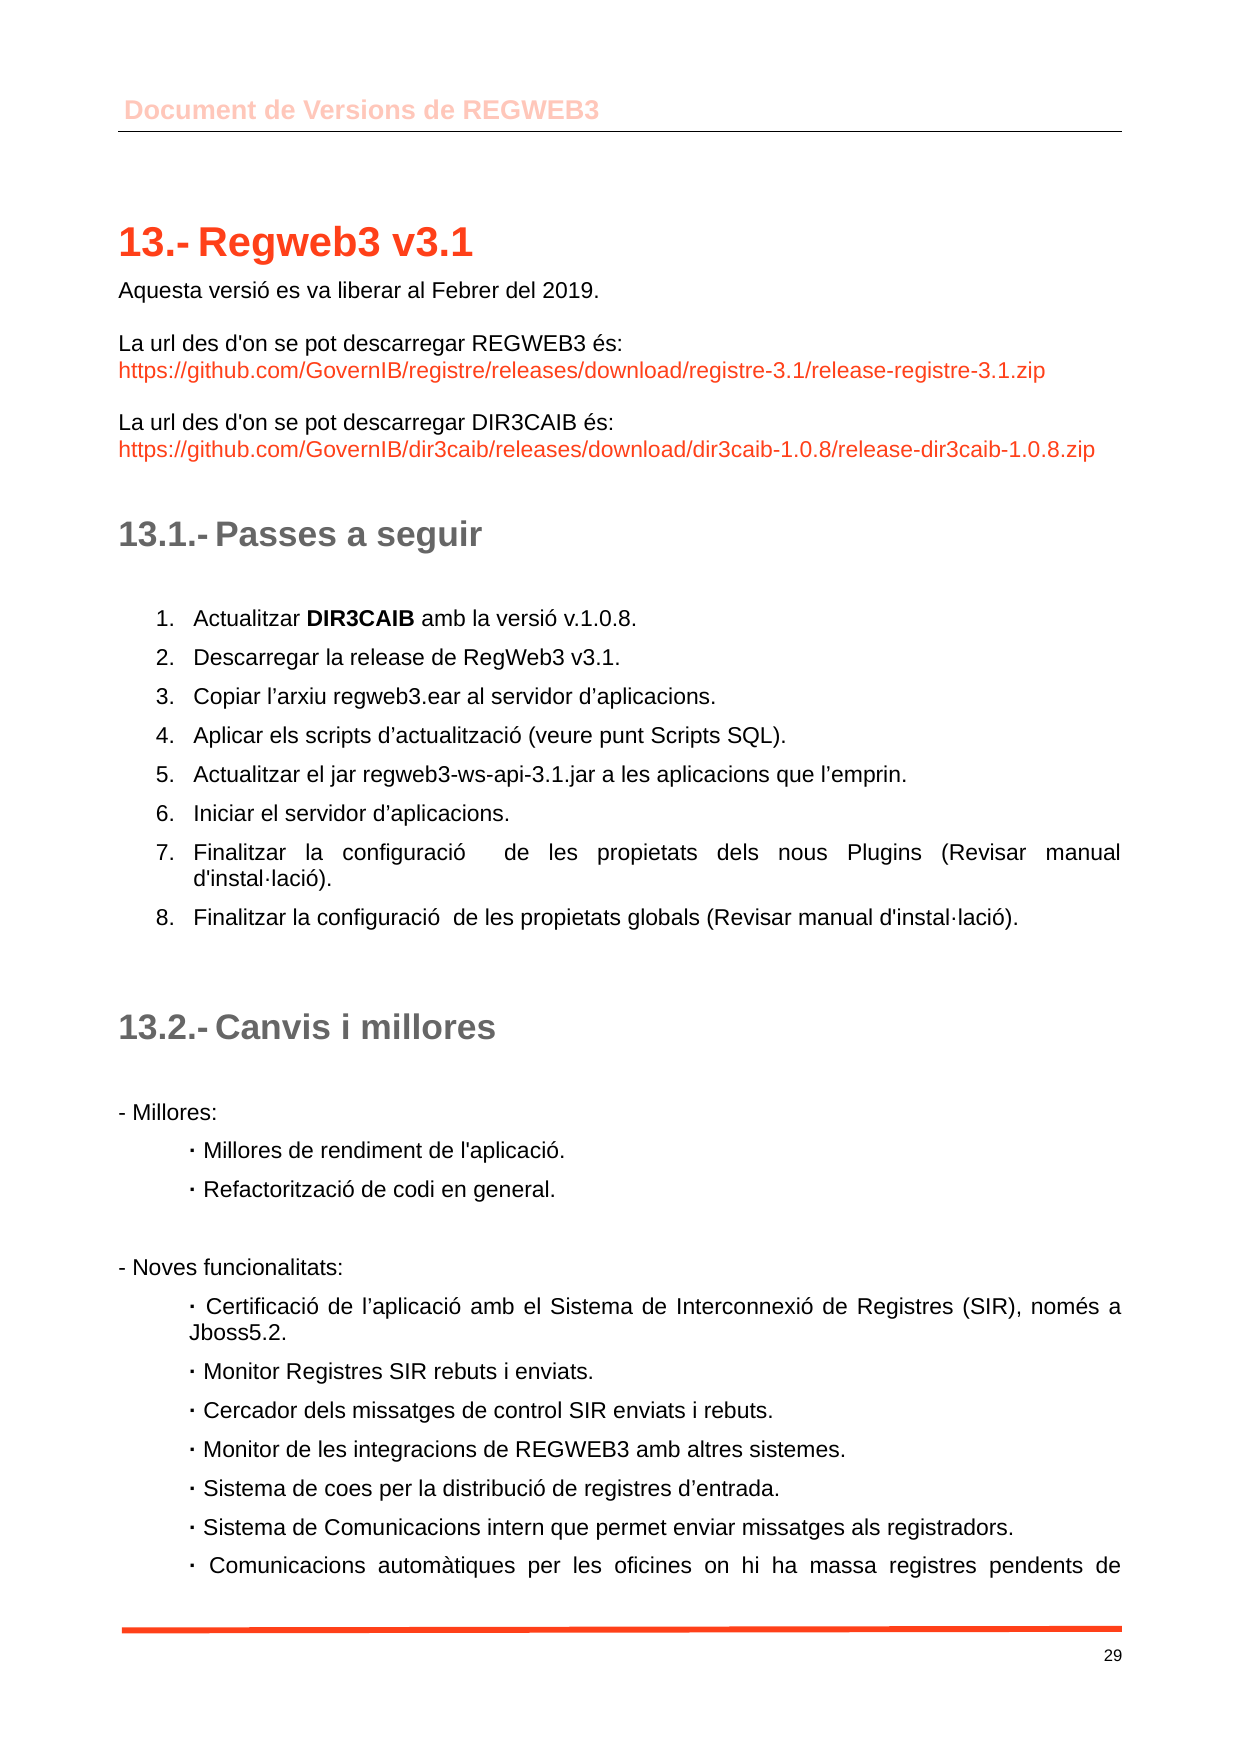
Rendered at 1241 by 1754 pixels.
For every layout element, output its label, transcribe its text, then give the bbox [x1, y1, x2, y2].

text · Comunicacions automàtiques per les oficines on hi ha massa registres pendents de [189, 1552, 1122, 1579]
text https://github.com/GovernIB/dir3caib/releases/download/dir3caib-1.0.8/release-dir3caib-1.0.8.zip [118, 436, 1122, 462]
list Iniciar el servidor d’aplicacions. [156, 800, 1122, 826]
list Actualitzar el jar regweb3-ws-api-3.1.jar a les aplicacions que l’emprin. [156, 761, 1122, 787]
text La url des d'on se pot descarregar REGWEB3 és: [118, 330, 1122, 357]
text https://github.com/GovernIB/registre/releases/download/registre-3.1/release-registre-3.1.zip [118, 357, 1122, 383]
text · Refactorització de codi en general. [189, 1176, 1122, 1203]
text La url des d'on se pot descarregar DIR3CAIB és: [118, 409, 1122, 436]
text · Sistema de Comunicacions intern que permet enviar missatges als registradors. [189, 1513, 1122, 1540]
list Copiar l’arxiu regweb3.ear al servidor d’aplicacions. [156, 683, 1122, 709]
text Aquesta versió es va liberar al Febrer del 2019. [118, 277, 1122, 304]
list Finalitzar la configuració de les propietats dels nous Plugins (Revisar manual d'instal·lació). [156, 838, 1122, 891]
text - Millores: [118, 1098, 1122, 1125]
list Actualitzar DIR3CAIB amb la versió v.1.0.8. [156, 605, 1122, 632]
text · Monitor de les integracions de REGWEB3 amb altres sistemes. [189, 1436, 1122, 1462]
list Descarregar la release de RegWeb3 v3.1. [156, 644, 1122, 671]
subtitle Passes a seguir [118, 513, 1122, 554]
text · Millores de rendiment de l'aplicació. [189, 1137, 1122, 1164]
list Aplicar els scripts d’actualització (veure punt Scripts SQL). [156, 722, 1122, 748]
subtitle Canvis i millores [118, 1006, 1122, 1047]
text · Monitor Registres SIR rebuts i enviats. [189, 1358, 1122, 1384]
subtitle Regweb3 v3.1 [118, 217, 1122, 265]
text - Noves funcionalitats: [118, 1254, 1122, 1280]
list Finalitzar la configuració de les propietats globals (Revisar manual d'instal·lació). [156, 904, 1122, 930]
text · Certificació de l’aplicació amb el Sistema de Interconnexió de Registres (SIR), només a Jboss5.2. [189, 1293, 1122, 1346]
text · Sistema de coes per la distribució de registres d’entrada. [189, 1474, 1122, 1501]
text · Cercador dels missatges de control SIR enviats i rebuts. [189, 1397, 1122, 1423]
